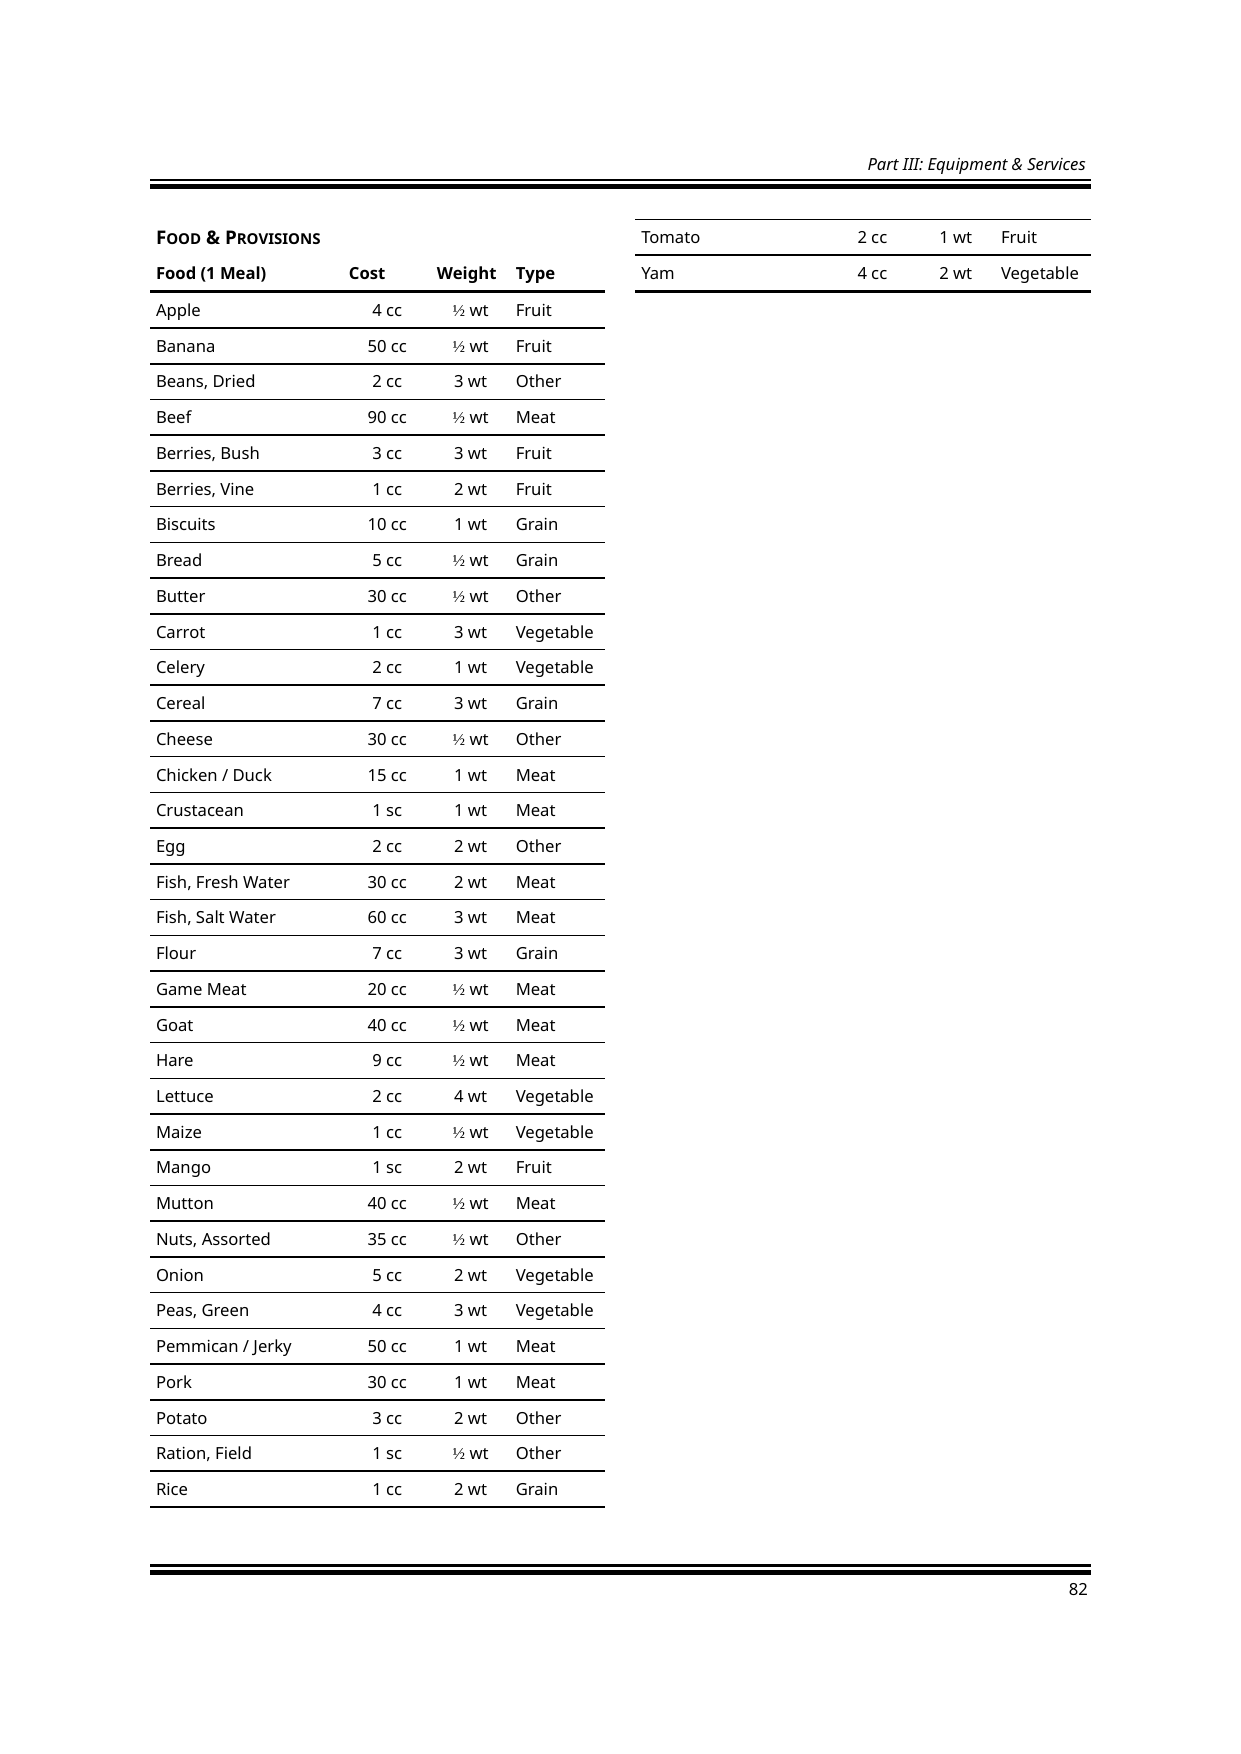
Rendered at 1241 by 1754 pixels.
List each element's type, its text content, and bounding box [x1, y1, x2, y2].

table_cell ½ wt [431, 579, 510, 613]
table_cell ½ wt [431, 1436, 510, 1470]
table_cell 3 wt [431, 436, 510, 470]
table_cell 40 cc [343, 1186, 431, 1220]
table_cell Grain [510, 686, 605, 720]
table_cell Cereal [150, 686, 343, 720]
table_cell 2 wt [431, 1151, 510, 1184]
table_cell ½ wt [431, 1186, 510, 1220]
table_cell Meat [510, 865, 605, 899]
table_cell Pemmican / Jerky [150, 1329, 343, 1363]
table_cell 2 cc [343, 365, 431, 398]
table_cell Meat [510, 1043, 605, 1077]
table_cell Mango [150, 1151, 343, 1184]
table_cell Tomato [635, 220, 828, 254]
table_cell Meat [510, 400, 605, 434]
table_cell 1 wt [431, 1365, 510, 1399]
table_cell 1 wt [916, 220, 995, 254]
table_cell 4 wt [431, 1079, 510, 1113]
table_cell Peas, Green [150, 1293, 343, 1327]
table_cell Berries, Bush [150, 436, 343, 470]
table_cell Vegetable [510, 1115, 605, 1149]
table_cell 90 cc [343, 400, 431, 434]
table_cell ½ wt [431, 1115, 510, 1149]
table_cell 30 cc [343, 722, 431, 756]
table_cell Vegetable [995, 256, 1091, 290]
table_cell 30 cc [343, 1365, 431, 1399]
table_cell Lettuce [150, 1079, 343, 1113]
table_cell Fish, Fresh Water [150, 865, 343, 899]
table_cell Berries, Vine [150, 472, 343, 506]
table_cell 2 wt [431, 1258, 510, 1292]
table_cell 1 cc [343, 472, 431, 506]
table_cell 1 cc [343, 1472, 431, 1506]
table_cell Meat [510, 972, 605, 1006]
table_cell Biscuits [150, 507, 343, 541]
table_cell Beans, Dried [150, 365, 343, 398]
table_cell 4 cc [343, 293, 431, 327]
table_cell ½ wt [431, 1222, 510, 1256]
table_cell Other [510, 722, 605, 756]
table_cell Meat [510, 1186, 605, 1220]
table_cell 50 cc [343, 1329, 431, 1363]
table_cell Chicken / Duck [150, 757, 343, 792]
table_cell Pork [150, 1365, 343, 1399]
table_cell 1 wt [431, 1329, 510, 1363]
table_cell 2 cc [343, 650, 431, 684]
table_cell 1 sc [343, 1436, 431, 1470]
table_cell 1 wt [431, 757, 510, 792]
table_cell Type [510, 256, 605, 290]
table_cell 3 wt [431, 615, 510, 649]
table_cell Grain [510, 936, 605, 970]
table_cell Fish, Salt Water [150, 900, 343, 934]
table_cell ½ wt [431, 293, 510, 327]
table_cell 2 wt [916, 256, 995, 290]
table_cell Fruit [510, 1151, 605, 1184]
table_cell 2 cc [343, 829, 431, 863]
table_cell Cheese [150, 722, 343, 756]
table_cell Meat [510, 1365, 605, 1399]
table_cell ½ wt [431, 1043, 510, 1077]
table_cell Crustacean [150, 793, 343, 827]
table_cell Food (1 Meal) [150, 256, 343, 290]
table_cell 2 wt [431, 829, 510, 863]
table_cell 2 wt [431, 865, 510, 899]
table_cell 3 wt [431, 686, 510, 720]
table_cell 30 cc [343, 579, 431, 613]
table_cell 60 cc [343, 900, 431, 934]
table_cell Onion [150, 1258, 343, 1292]
table_header Food & Provisions [150, 219, 605, 256]
table_cell Fruit [510, 293, 605, 327]
table_cell 5 cc [343, 543, 431, 577]
table_cell 4 cc [343, 1293, 431, 1327]
table_cell ½ wt [431, 1008, 510, 1042]
table_cell 5 cc [343, 1258, 431, 1292]
table_cell Vegetable [510, 615, 605, 649]
table_cell Potato [150, 1401, 343, 1435]
table_cell Meat [510, 793, 605, 827]
table_cell Fruit [510, 472, 605, 506]
table_cell 1 wt [431, 793, 510, 827]
table_cell Grain [510, 1472, 605, 1506]
table_cell 1 wt [431, 507, 510, 541]
table_cell 1 cc [343, 1115, 431, 1149]
table_cell 4 cc [828, 256, 916, 290]
table_cell 3 cc [343, 1401, 431, 1435]
table_cell Other [510, 829, 605, 863]
table_cell Vegetable [510, 1079, 605, 1113]
table_cell 30 cc [343, 865, 431, 899]
table_cell Other [510, 365, 605, 398]
table_cell ½ wt [431, 329, 510, 363]
table_cell Vegetable [510, 1293, 605, 1327]
table_cell Vegetable [510, 1258, 605, 1292]
table_cell 7 cc [343, 936, 431, 970]
table_cell Rice [150, 1472, 343, 1506]
table_cell 2 wt [431, 472, 510, 506]
table_cell 2 wt [431, 1472, 510, 1506]
table_cell 1 sc [343, 793, 431, 827]
table_cell Other [510, 1222, 605, 1256]
table_cell Grain [510, 543, 605, 577]
table_cell 1 wt [431, 650, 510, 684]
table_cell 7 cc [343, 686, 431, 720]
table_cell 35 cc [343, 1222, 431, 1256]
table_cell Fruit [510, 329, 605, 363]
table_cell 50 cc [343, 329, 431, 363]
table_cell ½ wt [431, 722, 510, 756]
table_cell Nuts, Assorted [150, 1222, 343, 1256]
table_cell Ration, Field [150, 1436, 343, 1470]
table_cell ½ wt [431, 400, 510, 434]
table_cell Carrot [150, 615, 343, 649]
table_cell 3 wt [431, 936, 510, 970]
table_cell Apple [150, 293, 343, 327]
table_cell Butter [150, 579, 343, 613]
table_cell 20 cc [343, 972, 431, 1006]
table_cell Meat [510, 1329, 605, 1363]
table_cell Fruit [995, 220, 1091, 254]
table_cell Hare [150, 1043, 343, 1077]
table_cell Cost [343, 256, 431, 290]
table_cell Meat [510, 900, 605, 934]
table_cell Bread [150, 543, 343, 577]
table_cell Fruit [510, 436, 605, 470]
table_cell Game Meat [150, 972, 343, 1006]
table_cell 2 cc [343, 1079, 431, 1113]
table_cell 2 cc [828, 220, 916, 254]
table_cell Meat [510, 757, 605, 792]
table_cell 2 wt [431, 1401, 510, 1435]
table_cell 15 cc [343, 757, 431, 792]
table_cell Meat [510, 1008, 605, 1042]
table_cell Banana [150, 329, 343, 363]
table_cell 9 cc [343, 1043, 431, 1077]
table_cell Grain [510, 507, 605, 541]
table_cell Mutton [150, 1186, 343, 1220]
table_cell Maize [150, 1115, 343, 1149]
table_cell Vegetable [510, 650, 605, 684]
table_cell Egg [150, 829, 343, 863]
table_cell ½ wt [431, 972, 510, 1006]
table_cell 10 cc [343, 507, 431, 541]
table_cell 1 cc [343, 615, 431, 649]
table_cell ½ wt [431, 543, 510, 577]
table_cell Weight [431, 256, 510, 290]
table_cell 3 wt [431, 365, 510, 398]
table_cell Flour [150, 936, 343, 970]
table_cell Other [510, 1436, 605, 1470]
table_cell 3 wt [431, 900, 510, 934]
table_cell Celery [150, 650, 343, 684]
table_cell Beef [150, 400, 343, 434]
table_cell Yam [635, 256, 828, 290]
table_cell 40 cc [343, 1008, 431, 1042]
table_cell 3 wt [431, 1293, 510, 1327]
table_cell Other [510, 579, 605, 613]
table_cell Other [510, 1401, 605, 1435]
table_cell 1 sc [343, 1151, 431, 1184]
table_cell Goat [150, 1008, 343, 1042]
table_cell 3 cc [343, 436, 431, 470]
